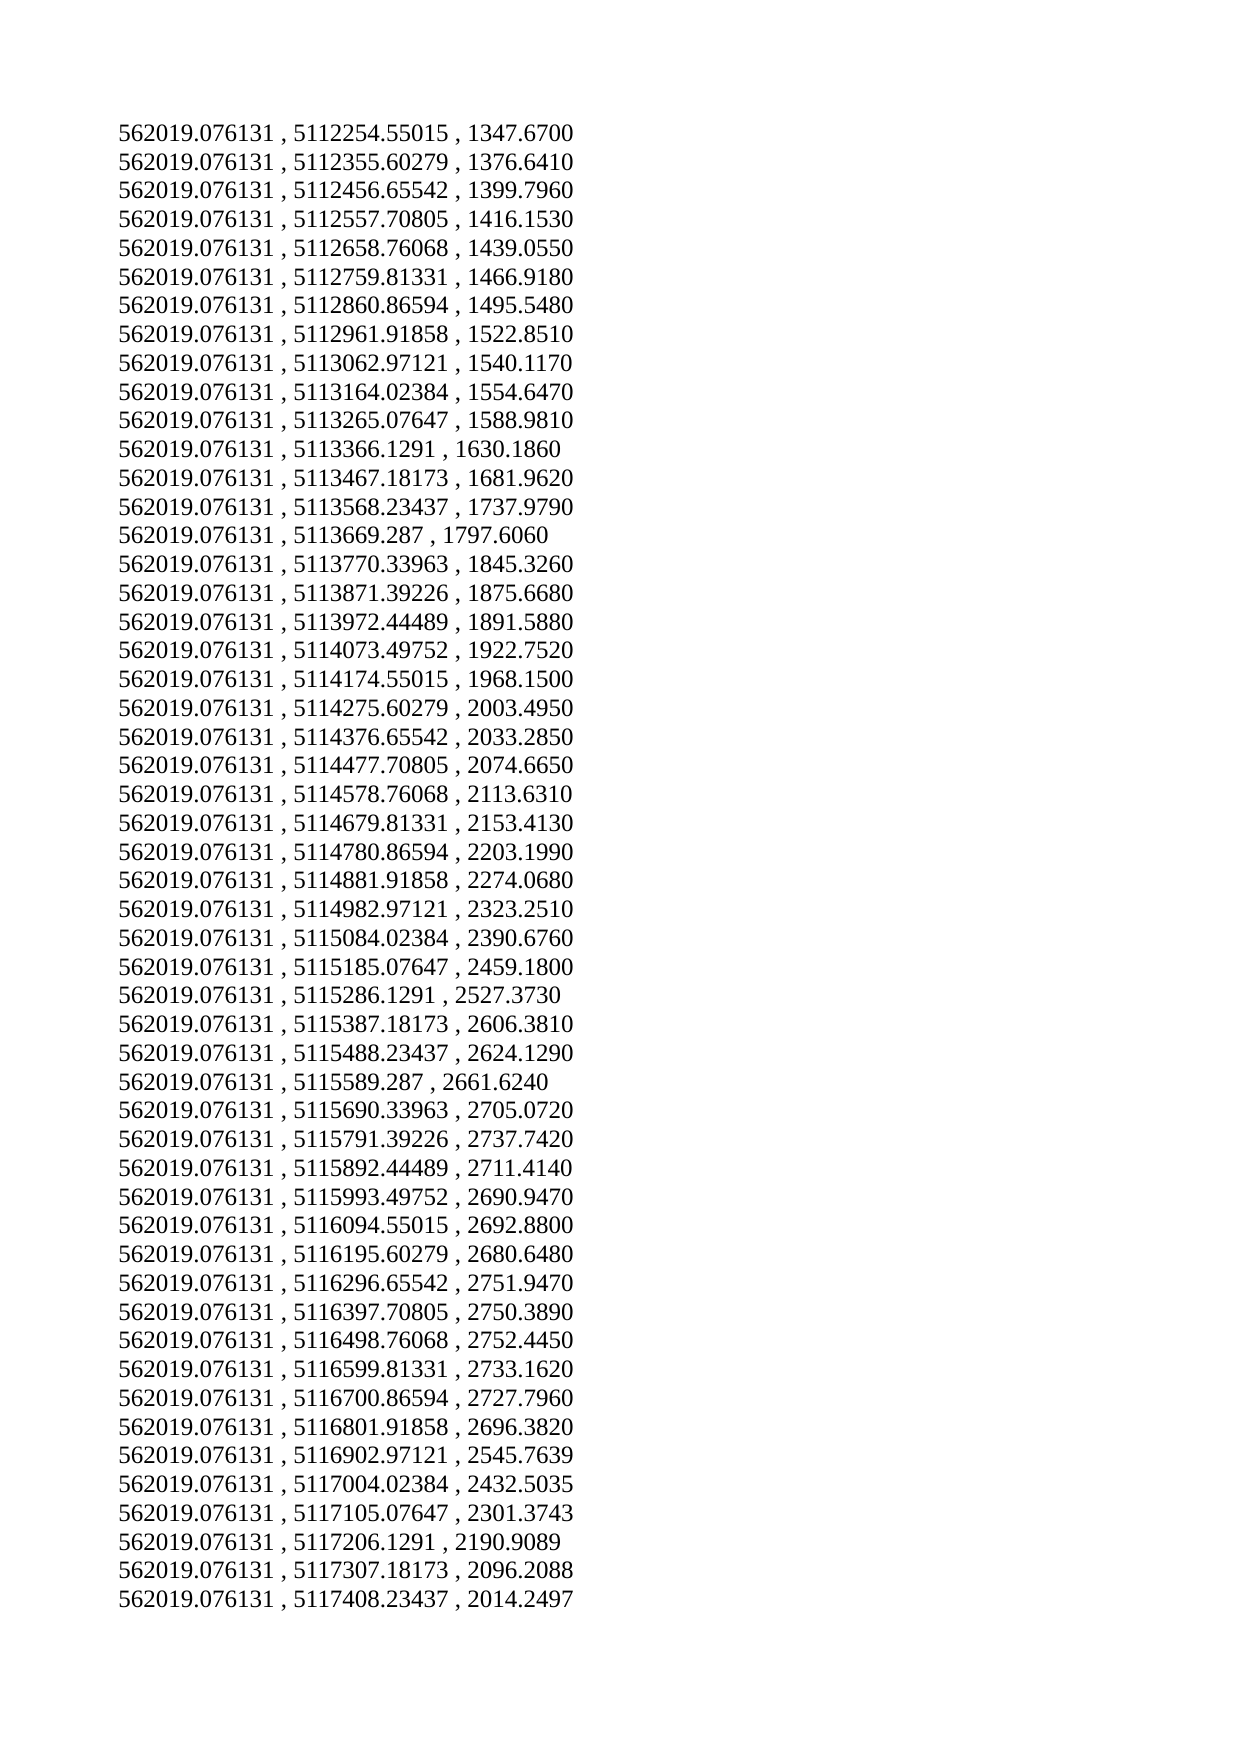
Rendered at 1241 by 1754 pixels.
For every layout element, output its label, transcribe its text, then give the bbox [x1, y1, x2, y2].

text 562019.076131 , 5117105.07647 , 2301.3743 [118, 1498, 1122, 1527]
text 562019.076131 , 5112557.70805 , 1416.1530 [118, 204, 1122, 233]
text 562019.076131 , 5117004.02384 , 2432.5035 [118, 1469, 1122, 1498]
text 562019.076131 , 5115589.287 , 2661.6240 [118, 1067, 1122, 1096]
text 562019.076131 , 5115387.18173 , 2606.3810 [118, 1009, 1122, 1038]
text 562019.076131 , 5115791.39226 , 2737.7420 [118, 1124, 1122, 1153]
text 562019.076131 , 5114679.81331 , 2153.4130 [118, 808, 1122, 837]
text 562019.076131 , 5115993.49752 , 2690.9470 [118, 1182, 1122, 1211]
text 562019.076131 , 5116296.65542 , 2751.9470 [118, 1268, 1122, 1297]
text 562019.076131 , 5114174.55015 , 1968.1500 [118, 664, 1122, 693]
text 562019.076131 , 5116801.91858 , 2696.3820 [118, 1412, 1122, 1441]
text 562019.076131 , 5113770.33963 , 1845.3260 [118, 549, 1122, 578]
text 562019.076131 , 5112254.55015 , 1347.6700 [118, 118, 1122, 147]
text 562019.076131 , 5116094.55015 , 2692.8800 [118, 1211, 1122, 1239]
text 562019.076131 , 5113972.44489 , 1891.5880 [118, 607, 1122, 636]
text 562019.076131 , 5115185.07647 , 2459.1800 [118, 952, 1122, 981]
text 562019.076131 , 5114982.97121 , 2323.2510 [118, 894, 1122, 923]
text 562019.076131 , 5116700.86594 , 2727.7960 [118, 1383, 1122, 1412]
text 562019.076131 , 5115690.33963 , 2705.0720 [118, 1096, 1122, 1124]
text 562019.076131 , 5115084.02384 , 2390.6760 [118, 923, 1122, 952]
text 562019.076131 , 5113669.287 , 1797.6060 [118, 521, 1122, 549]
text 562019.076131 , 5114275.60279 , 2003.4950 [118, 693, 1122, 722]
text 562019.076131 , 5113265.07647 , 1588.9810 [118, 406, 1122, 434]
text 562019.076131 , 5114073.49752 , 1922.7520 [118, 636, 1122, 664]
text 562019.076131 , 5113871.39226 , 1875.6680 [118, 578, 1122, 607]
text 562019.076131 , 5113062.97121 , 1540.1170 [118, 348, 1122, 377]
text 562019.076131 , 5117408.23437 , 2014.2497 [118, 1584, 1122, 1613]
text 562019.076131 , 5112759.81331 , 1466.9180 [118, 262, 1122, 291]
text 562019.076131 , 5117307.18173 , 2096.2088 [118, 1556, 1122, 1584]
text 562019.076131 , 5116195.60279 , 2680.6480 [118, 1239, 1122, 1268]
text 562019.076131 , 5112961.91858 , 1522.8510 [118, 319, 1122, 348]
text 562019.076131 , 5115892.44489 , 2711.4140 [118, 1153, 1122, 1182]
text 562019.076131 , 5116599.81331 , 2733.1620 [118, 1354, 1122, 1383]
text 562019.076131 , 5115488.23437 , 2624.1290 [118, 1038, 1122, 1067]
text 562019.076131 , 5114780.86594 , 2203.1990 [118, 837, 1122, 866]
text 562019.076131 , 5113164.02384 , 1554.6470 [118, 377, 1122, 406]
text 562019.076131 , 5112860.86594 , 1495.5480 [118, 291, 1122, 319]
text 562019.076131 , 5114881.91858 , 2274.0680 [118, 866, 1122, 894]
text 562019.076131 , 5116498.76068 , 2752.4450 [118, 1326, 1122, 1354]
text 562019.076131 , 5114578.76068 , 2113.6310 [118, 779, 1122, 808]
text 562019.076131 , 5113568.23437 , 1737.9790 [118, 492, 1122, 521]
text 562019.076131 , 5114477.70805 , 2074.6650 [118, 751, 1122, 779]
text 562019.076131 , 5116397.70805 , 2750.3890 [118, 1297, 1122, 1326]
text 562019.076131 , 5115286.1291 , 2527.3730 [118, 981, 1122, 1009]
text 562019.076131 , 5112658.76068 , 1439.0550 [118, 233, 1122, 262]
text 562019.076131 , 5112456.65542 , 1399.7960 [118, 176, 1122, 204]
text 562019.076131 , 5116902.97121 , 2545.7639 [118, 1441, 1122, 1469]
text 562019.076131 , 5113366.1291 , 1630.1860 [118, 434, 1122, 463]
text 562019.076131 , 5114376.65542 , 2033.2850 [118, 722, 1122, 751]
text 562019.076131 , 5117206.1291 , 2190.9089 [118, 1527, 1122, 1556]
text 562019.076131 , 5113467.18173 , 1681.9620 [118, 463, 1122, 492]
text 562019.076131 , 5112355.60279 , 1376.6410 [118, 147, 1122, 176]
